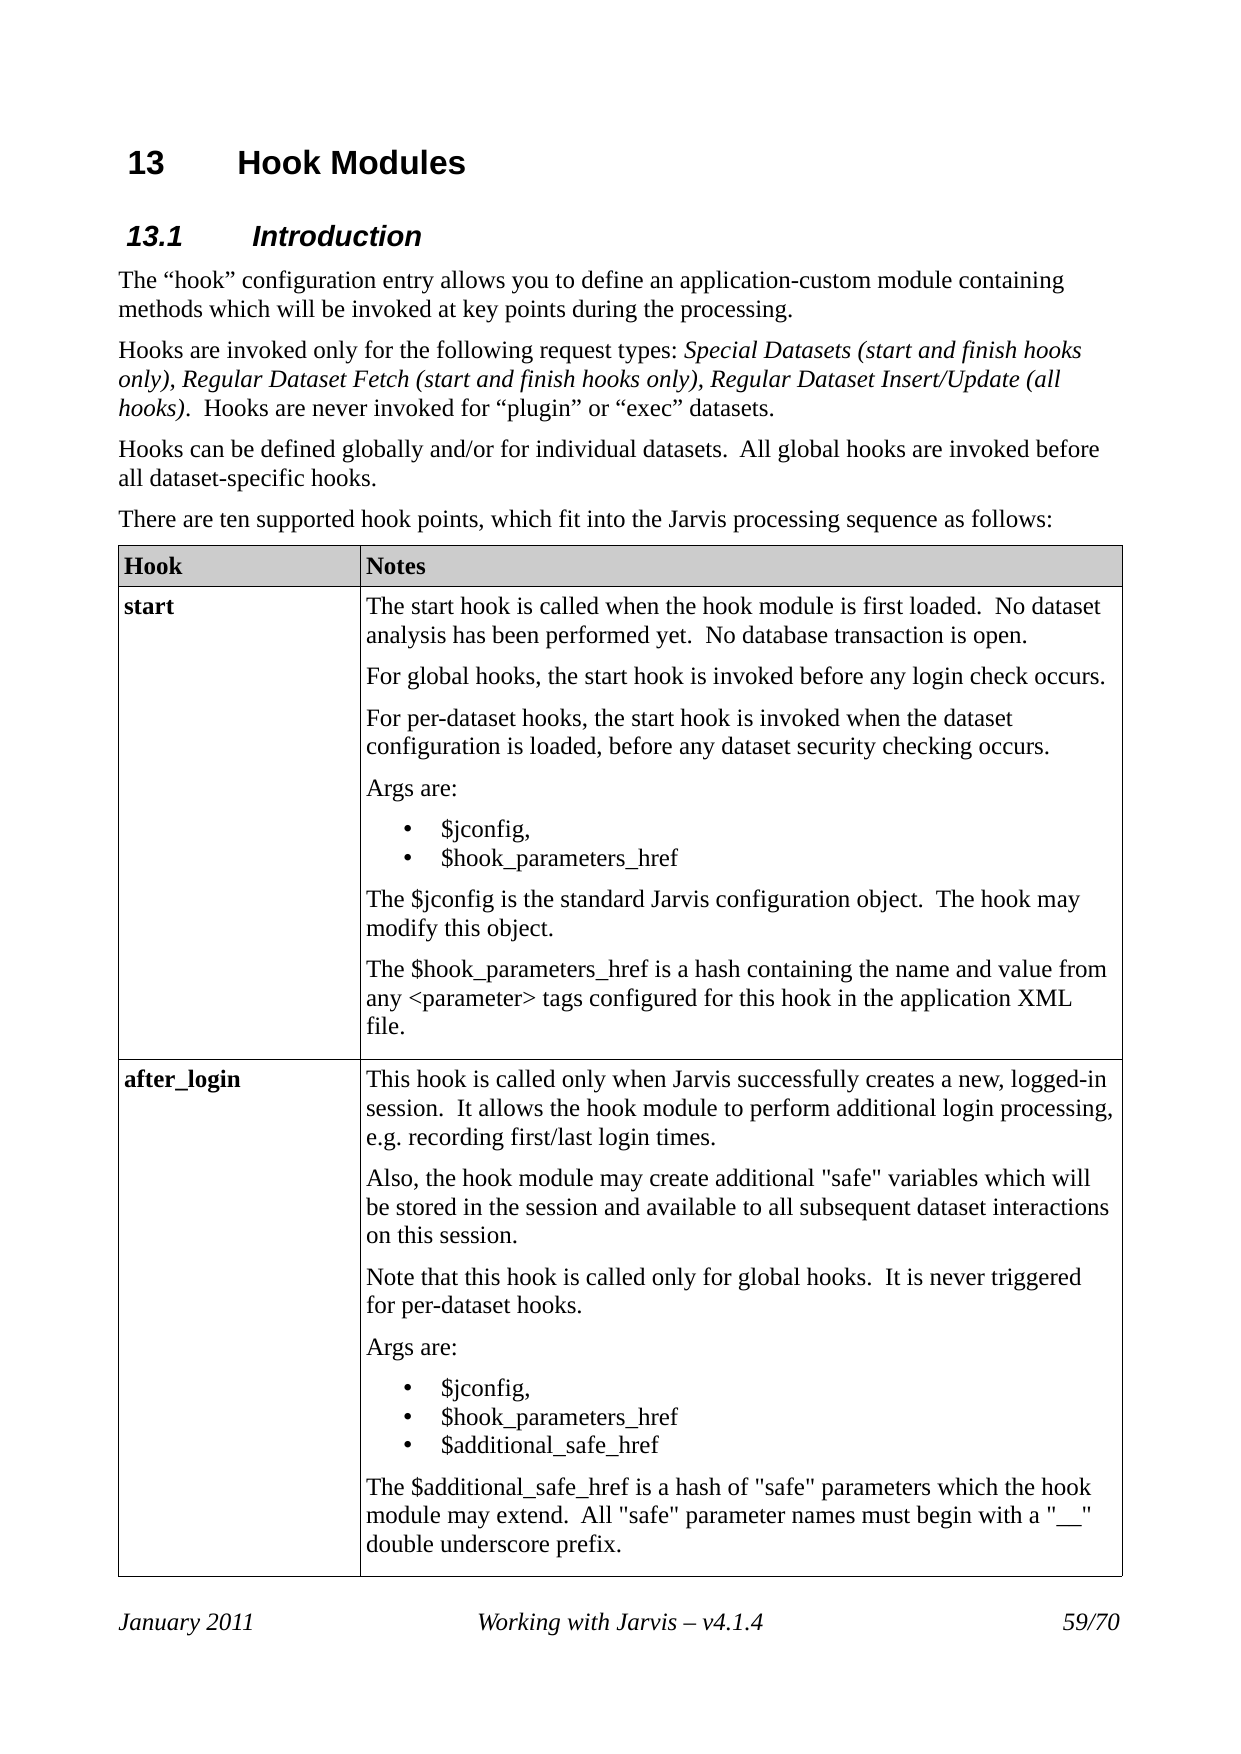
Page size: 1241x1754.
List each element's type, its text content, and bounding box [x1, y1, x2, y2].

text There are ten supported hook points, which fit into the Jarvis processing sequence as follows: [118, 504, 1122, 533]
table_cell The start hook is called when the hook module is first loaded. No dataset analysis has been performed yet. No database transaction is open. For global hooks, the start hook is invoked before any login check occurs. For per-dataset hooks, the start hook is invoked when the dataset configuration is loaded, before any dataset security checking occurs. Args are: $jconfig, $hook_parameters_href The $jconfig is the standard Jarvis configuration object. The hook may modify this object. The $hook_parameters_href is a hash containing the name and value from any <parameter> tags configured for this hook in the application XML file. [361, 587, 1122, 1058]
text Hooks can be defined globally and/or for individual datasets. All global hooks are invoked before all dataset-specific hooks. [118, 434, 1122, 492]
text Hooks are invoked only for the following request types: Special Datasets (start and finish hooks only), Regular Dataset Fetch (start and finish hooks only), Regular Dataset Insert/Update (all hooks). Hooks are never invoked for “plugin” or “exec” datasets. [118, 335, 1122, 422]
table_header Notes [361, 546, 1122, 586]
subtitle Hook Modules [118, 143, 1122, 182]
text The “hook” configuration entry allows you to define an application-custom module containing methods which will be invoked at key points during the processing. [118, 265, 1122, 323]
subtitle Introduction [118, 219, 1122, 253]
table_cell This hook is called only when Jarvis successfully creates a new, logged-in session. It allows the hook module to perform additional login processing, e.g. recording first/last login times. Also, the hook module may create additional "safe" variables which will be stored in the session and available to all subsequent dataset interactions on this session. Note that this hook is called only for global hooks. It is never triggered for per-dataset hooks. Args are: $jconfig, $hook_parameters_href $additional_safe_href The $additional_safe_href is a hash of "safe" parameters which the hook module may extend. All "safe" parameter names must begin with a "__" double underscore prefix. [361, 1060, 1122, 1576]
table_cell start [119, 587, 360, 1058]
table_header Hook [119, 546, 360, 586]
table_cell after_login [119, 1060, 360, 1576]
